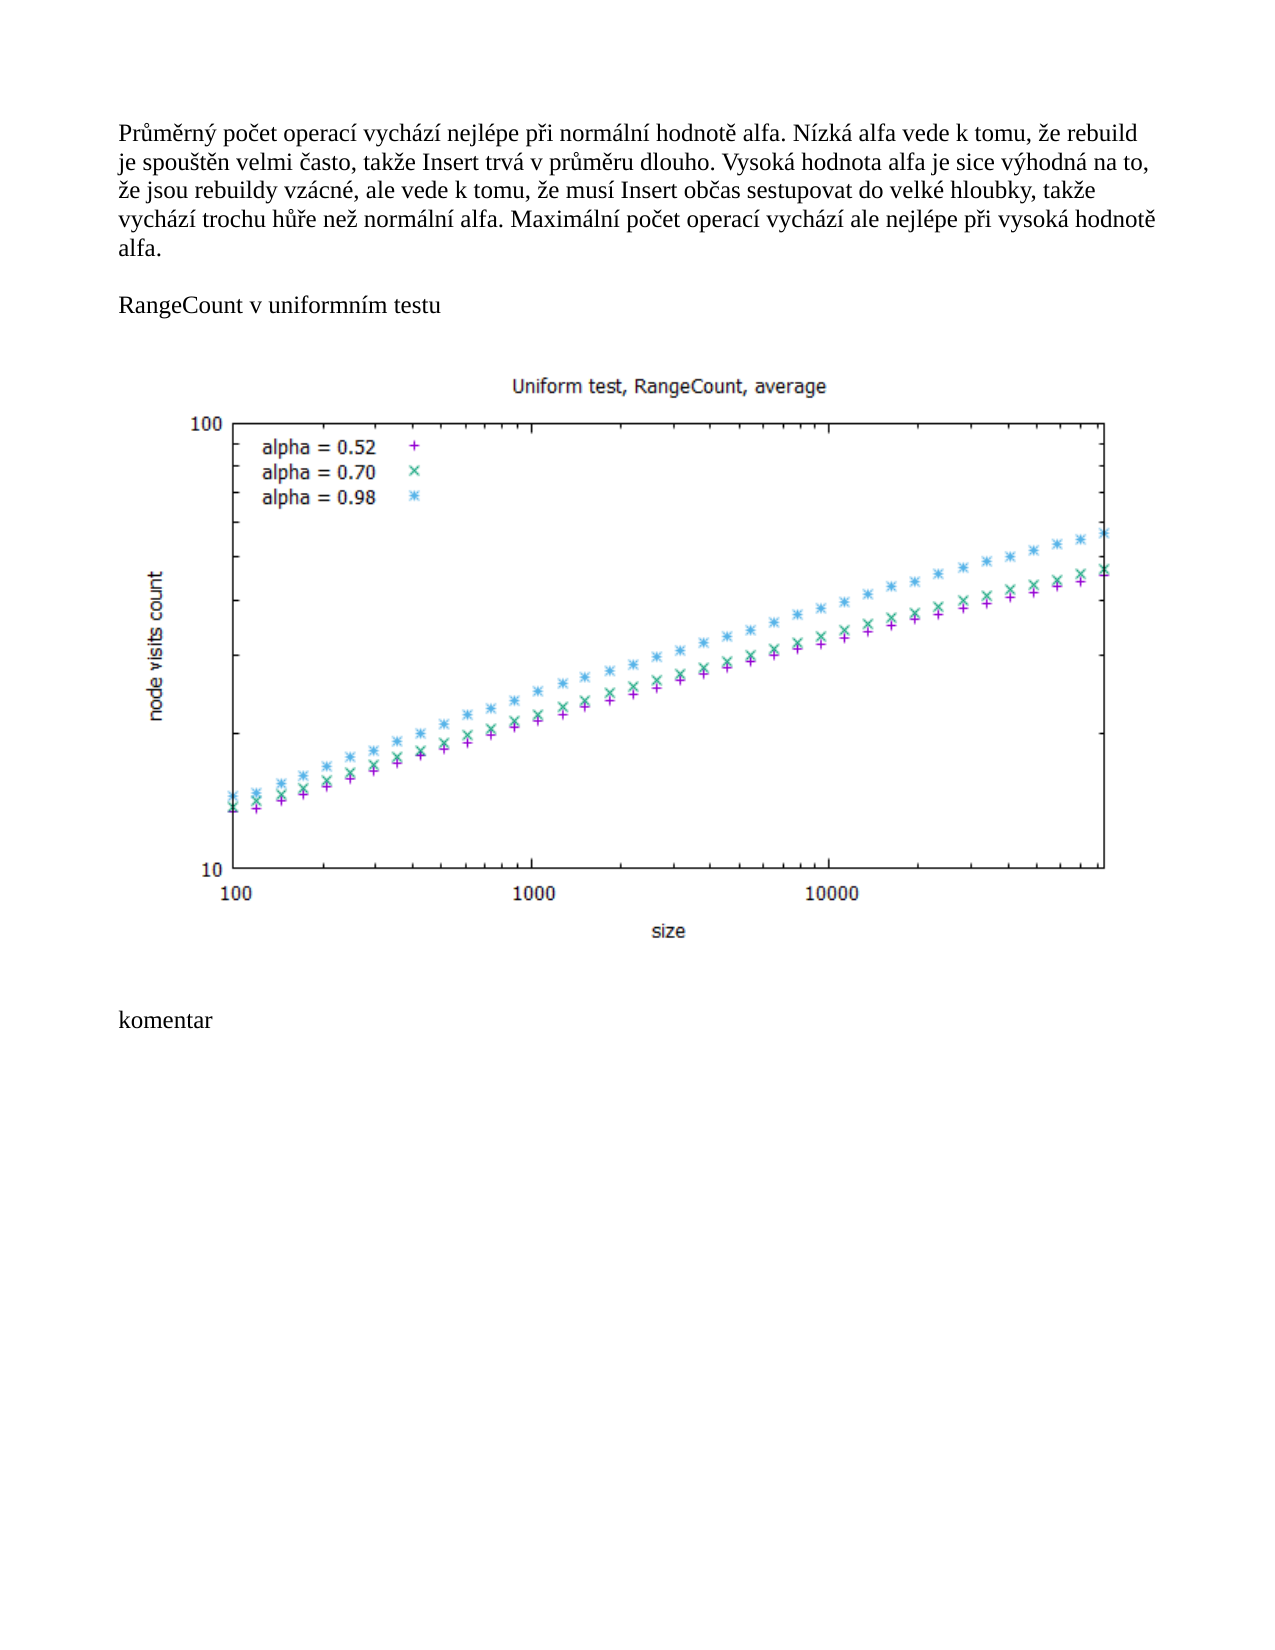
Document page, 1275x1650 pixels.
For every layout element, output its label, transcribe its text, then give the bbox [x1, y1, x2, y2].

text komentar [118, 1006, 1157, 1034]
text Průměrný počet operací vychází nejlépe při normální hodnotě alfa. Nízká alfa vede k tomu, že rebuild je spouštěn velmi často, takže Insert trvá v průměru dlouho. Vysoká hodnota alfa je sice výhodná na to, že jsou rebuildy vzácné, ale vede k tomu, že musí Insert občas sestupovat do velké hloubky, takže vychází trochu hůře než normální alfa. Maximální počet operací vychází ale nejlépe při vysoká hodnotě alfa. [118, 118, 1157, 262]
text RangeCount v uniformním testu [118, 291, 1157, 319]
picture [137, 348, 1138, 949]
